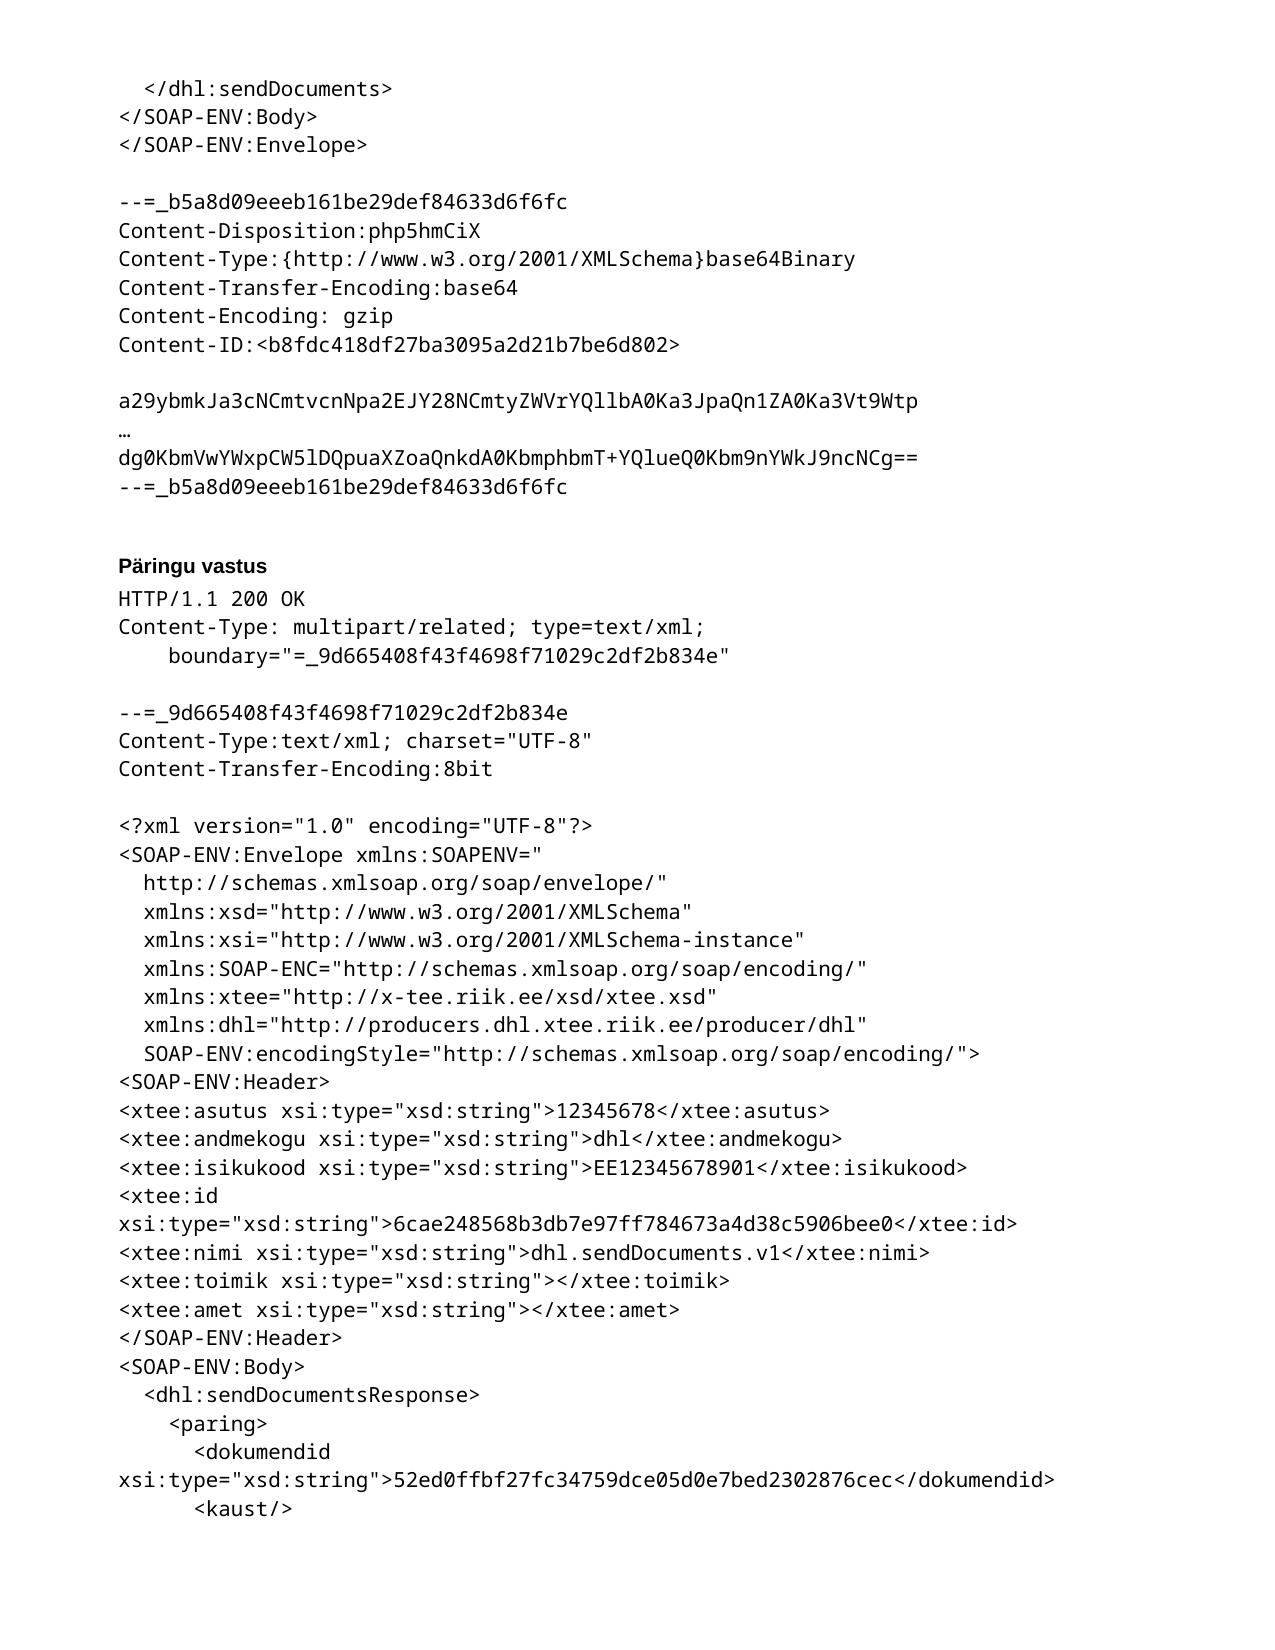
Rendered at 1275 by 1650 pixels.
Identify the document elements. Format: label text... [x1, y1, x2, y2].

text SOAP-ENV:encodingStyle="http://schemas.xmlsoap.org/soap/encoding/"> [118, 1039, 1157, 1067]
text xmlns:xtee="http://x-tee.riik.ee/xsd/xtee.xsd" [118, 982, 1157, 1011]
text http://schemas.xmlsoap.org/soap/envelope/" [118, 868, 1157, 897]
text <xtee:nimi xsi:type="xsd:string">dhl.sendDocuments.v1</xtee:nimi> [118, 1238, 1157, 1266]
subtitle Päringu vastus [118, 554, 1157, 578]
text Content-Type:{http://www.w3.org/2001/XMLSchema}base64Binary [118, 244, 1157, 273]
text <kaust/> [118, 1494, 1157, 1522]
text <SOAP-ENV:Header> [118, 1067, 1157, 1096]
text Content-ID:<b8fdc418df27ba3095a2d21b7be6d802> [118, 330, 1157, 358]
text <SOAP-ENV:Body> [118, 1352, 1157, 1380]
text xsi:type="xsd:string">6cae248568b3db7e97ff784673a4d38c5906bee0</xtee:id> [118, 1209, 1157, 1238]
text </SOAP-ENV:Body> [118, 102, 1157, 131]
text <xtee:id [118, 1181, 1157, 1209]
text Content-Disposition:php5hmCiX [118, 216, 1157, 244]
text xmlns:dhl="http://producers.dhl.xtee.riik.ee/producer/dhl" [118, 1011, 1157, 1039]
text <SOAP-ENV:Envelope xmlns:SOAPENV=" [118, 840, 1157, 868]
text --=_b5a8d09eeeb161be29def84633d6f6fc [118, 472, 1157, 500]
text a29ybmkJa3cNCmtvcnNpa2EJY28NCmtyZWVrYQllbA0Ka3JpaQn1ZA0Ka3Vt9Wtp [118, 387, 1157, 415]
text <?xml version="1.0" encoding="UTF-8"?> [118, 811, 1157, 840]
text <xtee:amet xsi:type="xsd:string"></xtee:amet> [118, 1295, 1157, 1323]
text --=_b5a8d09eeeb161be29def84633d6f6fc [118, 187, 1157, 216]
text </SOAP-ENV:Header> [118, 1323, 1157, 1352]
text Content-Transfer-Encoding:8bit [118, 754, 1157, 783]
text <xtee:toimik xsi:type="xsd:string"></xtee:toimik> [118, 1266, 1157, 1295]
text </dhl:sendDocuments> [118, 74, 1157, 102]
text <xtee:andmekogu xsi:type="xsd:string">dhl</xtee:andmekogu> [118, 1124, 1157, 1153]
text Content-Type:text/xml; charset="UTF-8" [118, 726, 1157, 754]
text Content-Type: multipart/related; type=text/xml; [118, 612, 1157, 641]
text <dhl:sendDocumentsResponse> [118, 1380, 1157, 1409]
text HTTP/1.1 200 OK [118, 584, 1157, 612]
text <paring> [118, 1409, 1157, 1437]
text dg0KbmVwYWxpCW5lDQpuaXZoaQnkdA0KbmphbmT+YQlueQ0Kbm9nYWkJ9ncNCg== [118, 443, 1157, 472]
text xmlns:xsd="http://www.w3.org/2001/XMLSchema" [118, 897, 1157, 925]
text <dokumendid xsi:type="xsd:string">52ed0ffbf27fc34759dce05d0e7bed2302876cec</dokumendid> [118, 1437, 1157, 1494]
text Content-Encoding: gzip [118, 301, 1157, 330]
text … [118, 415, 1157, 443]
text xmlns:xsi="http://www.w3.org/2001/XMLSchema-instance" [118, 925, 1157, 954]
text Content-Transfer-Encoding:base64 [118, 273, 1157, 301]
text <xtee:asutus xsi:type="xsd:string">12345678</xtee:asutus> [118, 1096, 1157, 1124]
text boundary="=_9d665408f43f4698f71029c2df2b834e" [118, 641, 1157, 669]
text --=_9d665408f43f4698f71029c2df2b834e [118, 698, 1157, 726]
text <xtee:isikukood xsi:type="xsd:string">EE12345678901</xtee:isikukood> [118, 1153, 1157, 1181]
text xmlns:SOAP-ENC="http://schemas.xmlsoap.org/soap/encoding/" [118, 954, 1157, 982]
text </SOAP-ENV:Envelope> [118, 131, 1157, 159]
